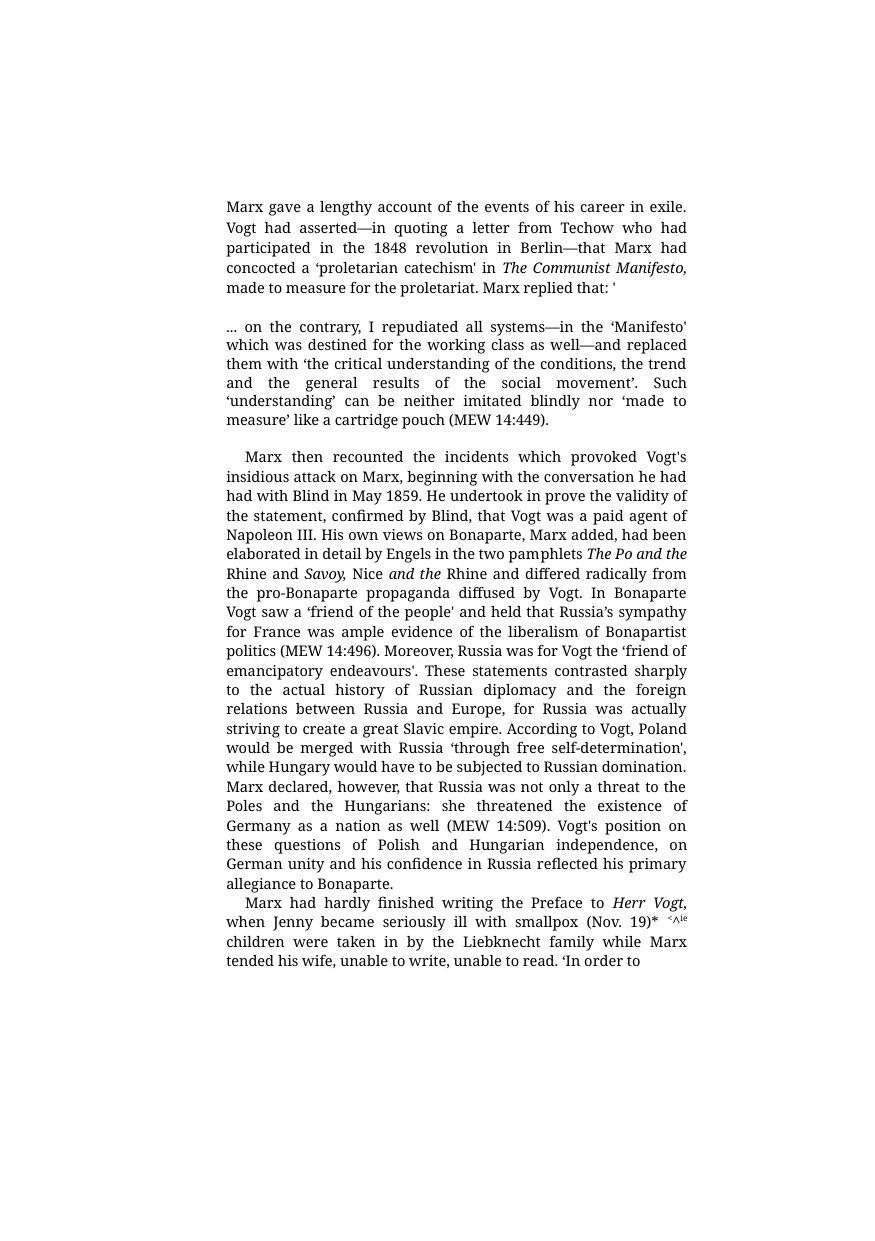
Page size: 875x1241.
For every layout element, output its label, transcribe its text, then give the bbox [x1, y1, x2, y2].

text Marx had hardly finished writing the Preface to Herr Vogt, when Jenny became seriously ill with smallpox (Nov. 19)* <^ie children were taken in by the Liebknecht family while Marx tended his wife, unable to write, unable to read. ‘In order to [226, 893, 687, 971]
text Marx then recounted the incidents which provoked Vogt's insidious attack on Marx, beginning with the conversation he had had with Blind in May 1859. He undertook in prove the validity of the statement, confirmed by Blind, that Vogt was a paid agent of Napoleon III. His own views on Bonaparte, Marx added, had been elaborated in detail by Engels in the two pam­phlets The Po and the Rhine and Savoy, Nice and the Rhine and differed radically from the pro-Bonaparte propaganda diffused by Vogt. In Bonaparte Vogt saw a ‘friend of the people' and held that Russia’s sympathy for France was ample evidence of the liberalism of Bonapartist politics (MEW 14:496). Moreover, Russia was for Vogt the ‘friend of emancipatory endeavours'. These statements contrasted sharply to the actual history of Russian diplomacy and the foreign relations between Russia and Europe, for Russia was actually striving to create a great Slavic empire. According to Vogt, Poland would be merged with Russia ‘through free self-determination', while Hungary would have to be subjected to Russian domination. Marx declared, however, that Russia was not only a threat to the Poles and the Hungarians: she threatened the existence of Germany as a nation as well (MEW 14:509). Vogt's position on these ques­tions of Polish and Hungarian independence, on German unity and his confidence in Russia reflected his primary allegiance to Bonaparte. [226, 447, 687, 893]
text ... on the contrary, I repudiated all systems—in the ‘Manifesto' which was destined for the working class as well—and replaced them with ‘the critical understanding of the conditions, the trend and the general results of the social movement’. Such ‘understanding’ can be neither imitated blindly nor ‘made to measure’ like a cartridge pouch (MEW 14:449). [226, 317, 687, 429]
text Marx gave a lengthy account of the events of his career in exile. Vogt had asserted—in quoting a letter from Techow who had participated in the 1848 revolution in Berlin—that Marx had concocted a ‘proletarian catechism' in The Communist Manifesto, made to measure for the proletariat. Marx replied that: ' [226, 197, 687, 297]
